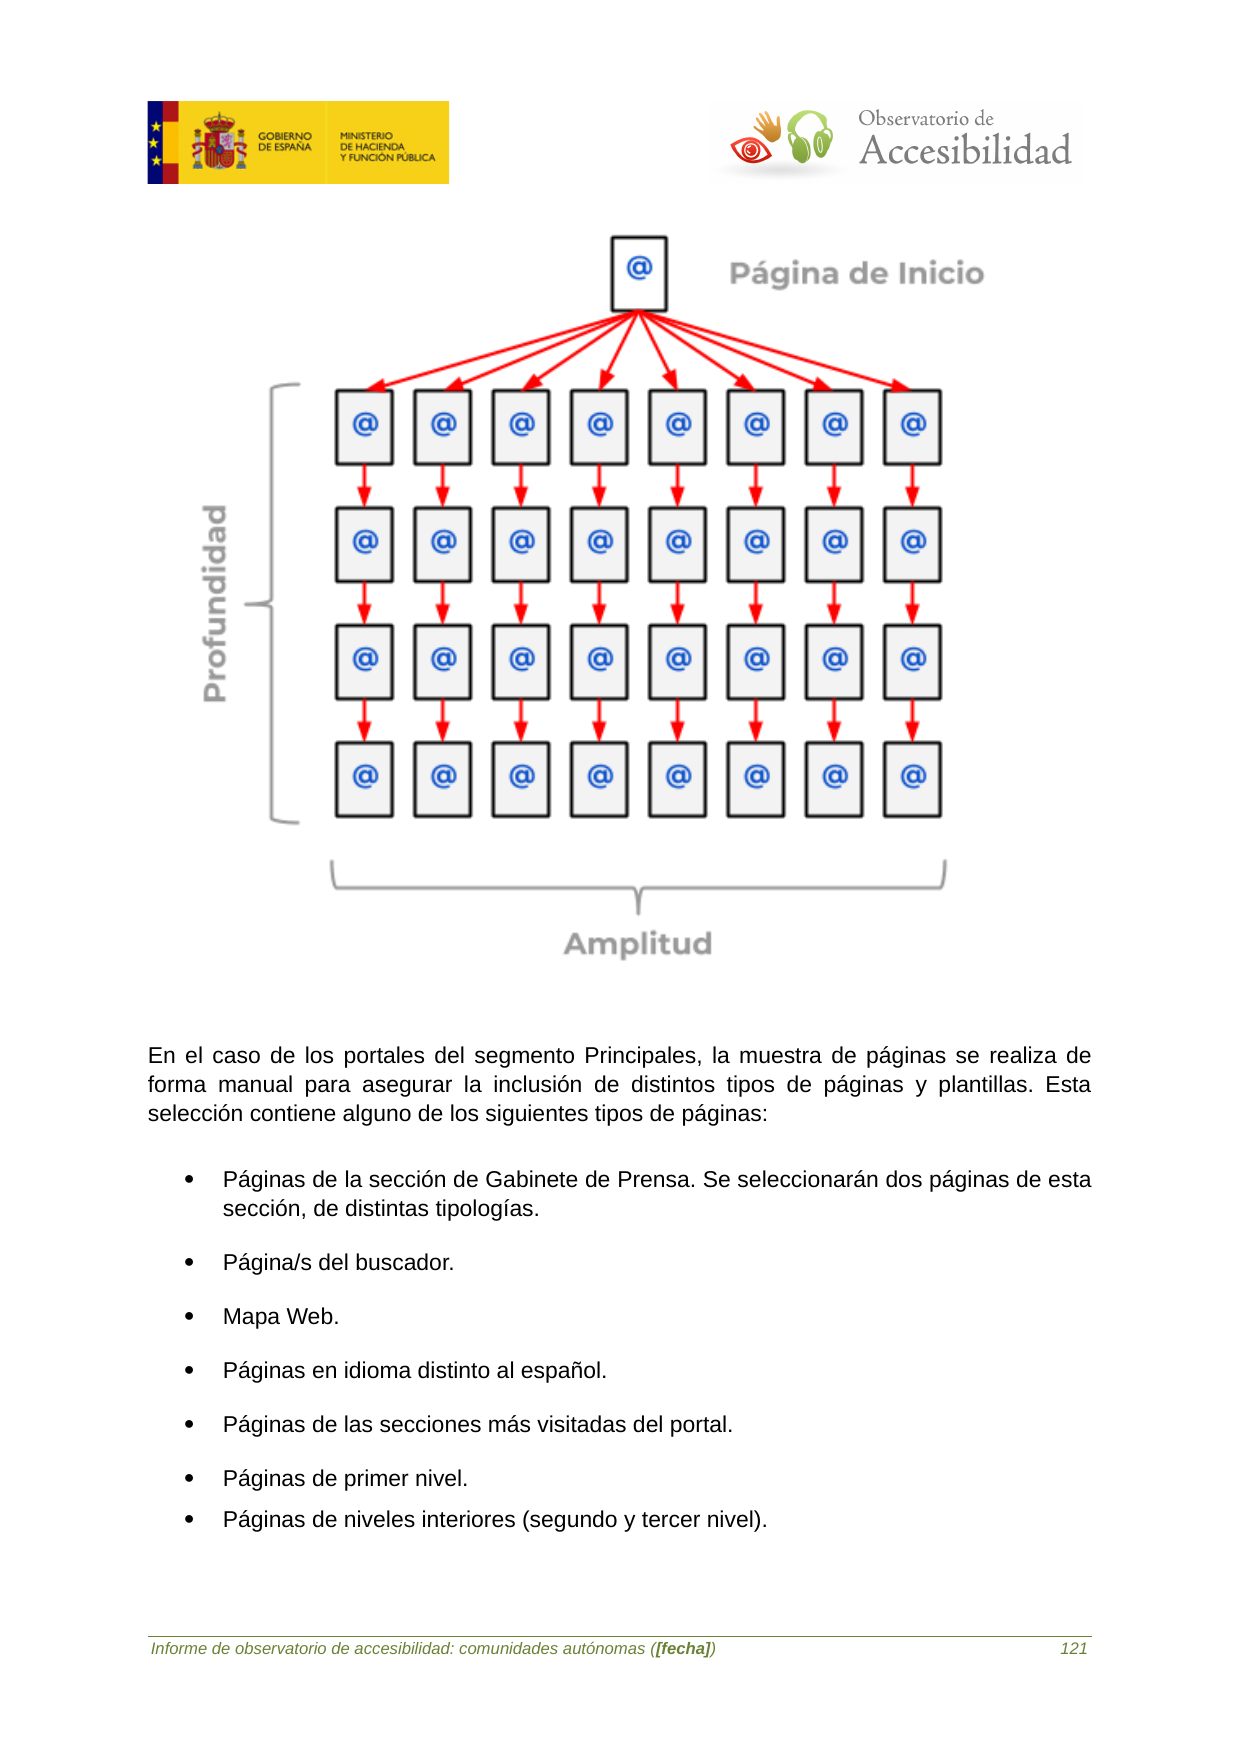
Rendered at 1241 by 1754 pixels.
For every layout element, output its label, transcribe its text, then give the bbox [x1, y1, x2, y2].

list Páginas de las secciones más visitadas del portal. [185, 1411, 1092, 1437]
list Páginas de la sección de Gabinete de Prensa. Se seleccionarán dos páginas de esta sección, de distintas tipologías. [185, 1166, 1092, 1221]
picture [710, 101, 1086, 184]
picture [147, 101, 450, 184]
list Páginas en idioma distinto al español. [185, 1357, 1092, 1383]
text En el caso de los portales del segmento Principales, la muestra de páginas se realiza de forma manual para asegurar la inclusión de distintos tipos de páginas y plantillas. Esta selección contiene alguno de los siguientes tipos de páginas: [148, 1042, 1092, 1126]
list Páginas de niveles interiores (segundo y tercer nivel). [185, 1506, 1092, 1533]
picture [147, 219, 1093, 1013]
list Páginas de primer nivel. [185, 1465, 1092, 1491]
list Página/s del buscador. [185, 1249, 1092, 1275]
list Mapa Web. [185, 1303, 1092, 1329]
